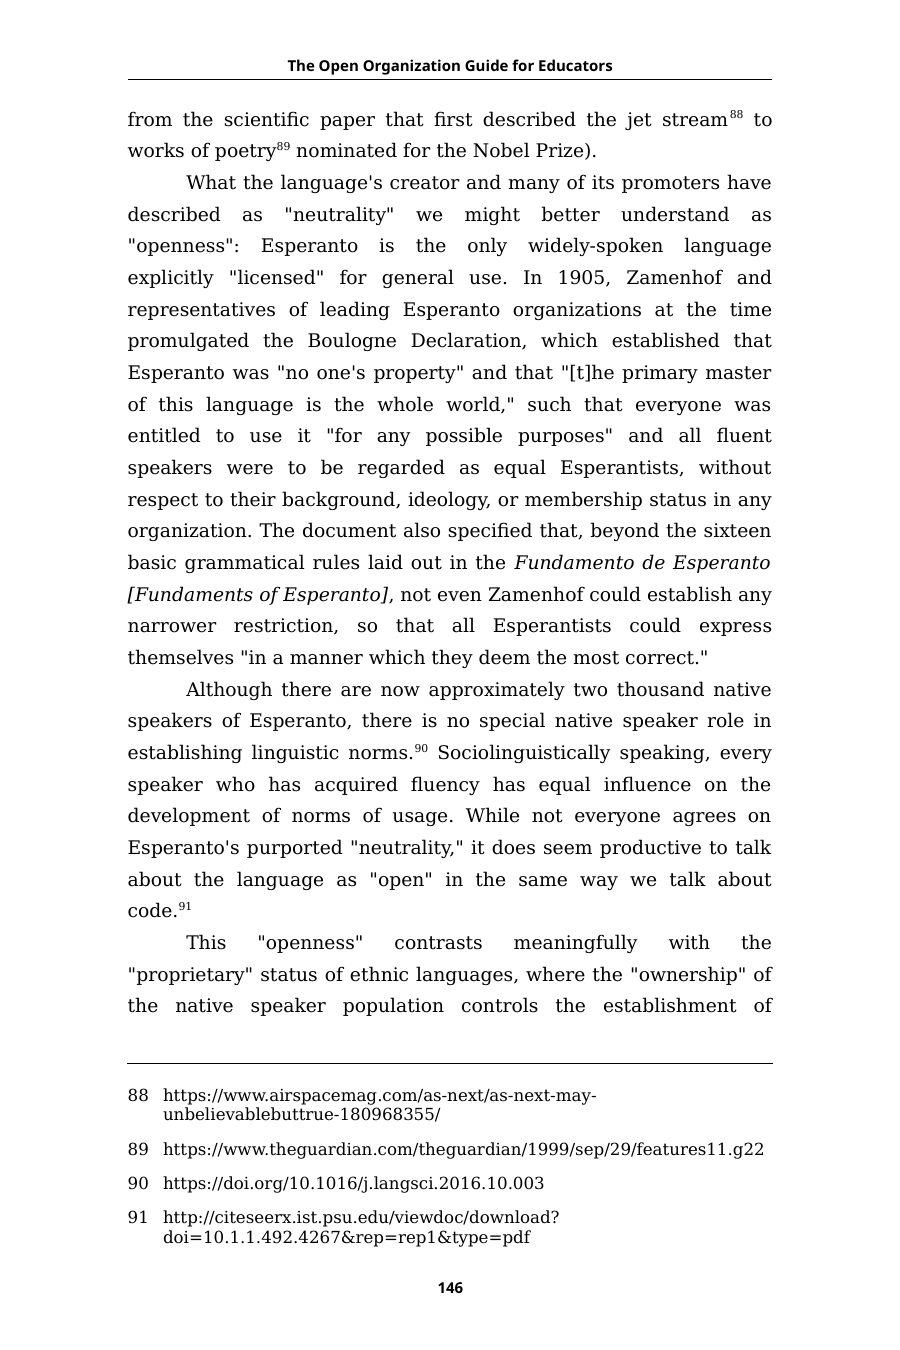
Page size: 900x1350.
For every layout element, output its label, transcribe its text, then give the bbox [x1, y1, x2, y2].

text from the scientific paper that first described the jet stream to works of poetry nominated for the Nobel Prize). [127, 109, 772, 162]
text https://www.airspacemag.com/as-next/as-next-may-unbelievablebuttrue-180968355/ [127, 1086, 772, 1124]
text http://citeseerx.ist.psu.edu/viewdoc/download?doi=10.1.1.492.4267&rep=rep1&type=pdf [127, 1208, 772, 1247]
text This "openness" contrasts meaningfully with the "proprietary" status of ethnic languages, where the "ownership" of the native speaker population controls the establishment of [127, 932, 772, 1017]
text https://doi.org/10.1016/j.langsci.2016.10.003 [127, 1174, 772, 1193]
text https://www.theguardian.com/theguardian/1999/sep/29/features11.g22 [127, 1139, 772, 1159]
text Although there are now approximately two thousand native speakers of Esperanto, there is no special native speaker role in establishing linguistic norms. Sociolinguistically speaking, every speaker who has acquired fluency has equal influence on the development of norms of usage. While not everyone agrees on Esperanto's purported "neutrality," it does seem productive to talk about the language as "open" in the same way we talk about code. [127, 679, 772, 922]
text What the language's creator and many of its promoters have described as "neutrality" we might better understand as "openness": Esperanto is the only widely-spoken language explicitly "licensed" for general use. In 1905, Zamenhof and representatives of leading Esperanto organizations at the time promulgated the Boulogne Declaration, which established that Esperanto was "no one's property" and that "[t]he primary master of this language is the whole world," such that everyone was entitled to use it "for any possible purposes" and all fluent speakers were to be regarded as equal Esperantists, without respect to their background, ideology, or membership status in any organization. The document also specified that, beyond the sixteen basic grammatical rules laid out in the Fundamento de Esperanto [Fundaments of Esperanto], not even Zamenhof could establish any narrower restriction, so that all Esperantists could express themselves "in a manner which they deem the most correct." [127, 172, 772, 669]
